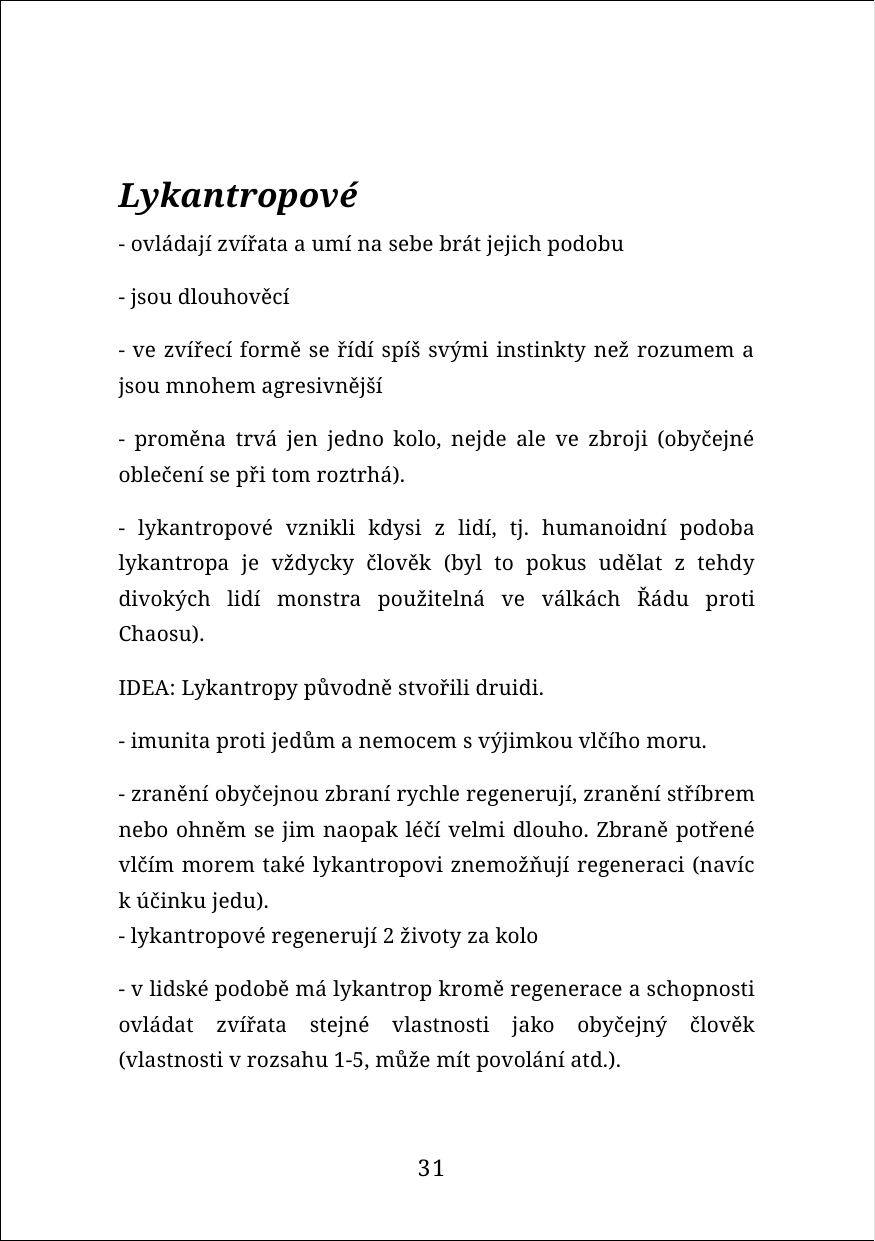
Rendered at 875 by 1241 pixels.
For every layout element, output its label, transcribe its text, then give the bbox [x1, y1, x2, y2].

text - ovládají zvířata a umí na sebe brát jejich podobu [118, 229, 756, 257]
text - lykantropové vznikli kdysi z lidí, tj. humanoidní podoba lykantropa je vždycky člověk (byl to pokus udělat z tehdy divokých lidí monstra použitelná ve válkách Řádu proti Chaosu). [118, 513, 756, 648]
text - proměna trvá jen jedno kolo, nejde ale ve zbroji (obyčejné oblečení se při tom roztrhá). [118, 424, 756, 488]
text - ve zvířecí formě se řídí spíš svými instinkty než rozumem a jsou mnohem agresivnější [118, 335, 756, 399]
text - zranění obyčejnou zbraní rychle regenerují, zranění stříbrem nebo ohněm se jim naopak léčí velmi dlouho. Zbraně potřené vlčím morem také lykantropovi znemožňují regeneraci (navíc k účinku jedu). - lykantropové regenerují 2 životy za kolo [118, 779, 756, 950]
subtitle Lykantropové [118, 172, 756, 217]
text - jsou dlouhověcí [118, 282, 756, 311]
text - v lidské podobě má lykantrop kromě regenerace a schopnosti ovládat zvířata stejné vlastnosti jako obyčejný člověk (vlastnosti v rozsahu 1-5, může mít povolání atd.). [118, 974, 756, 1074]
text - imunita proti jedům a nemocem s výjimkou vlčího moru. [118, 726, 756, 754]
text IDEA: Lykantropy původně stvořili druidi. [118, 673, 756, 701]
